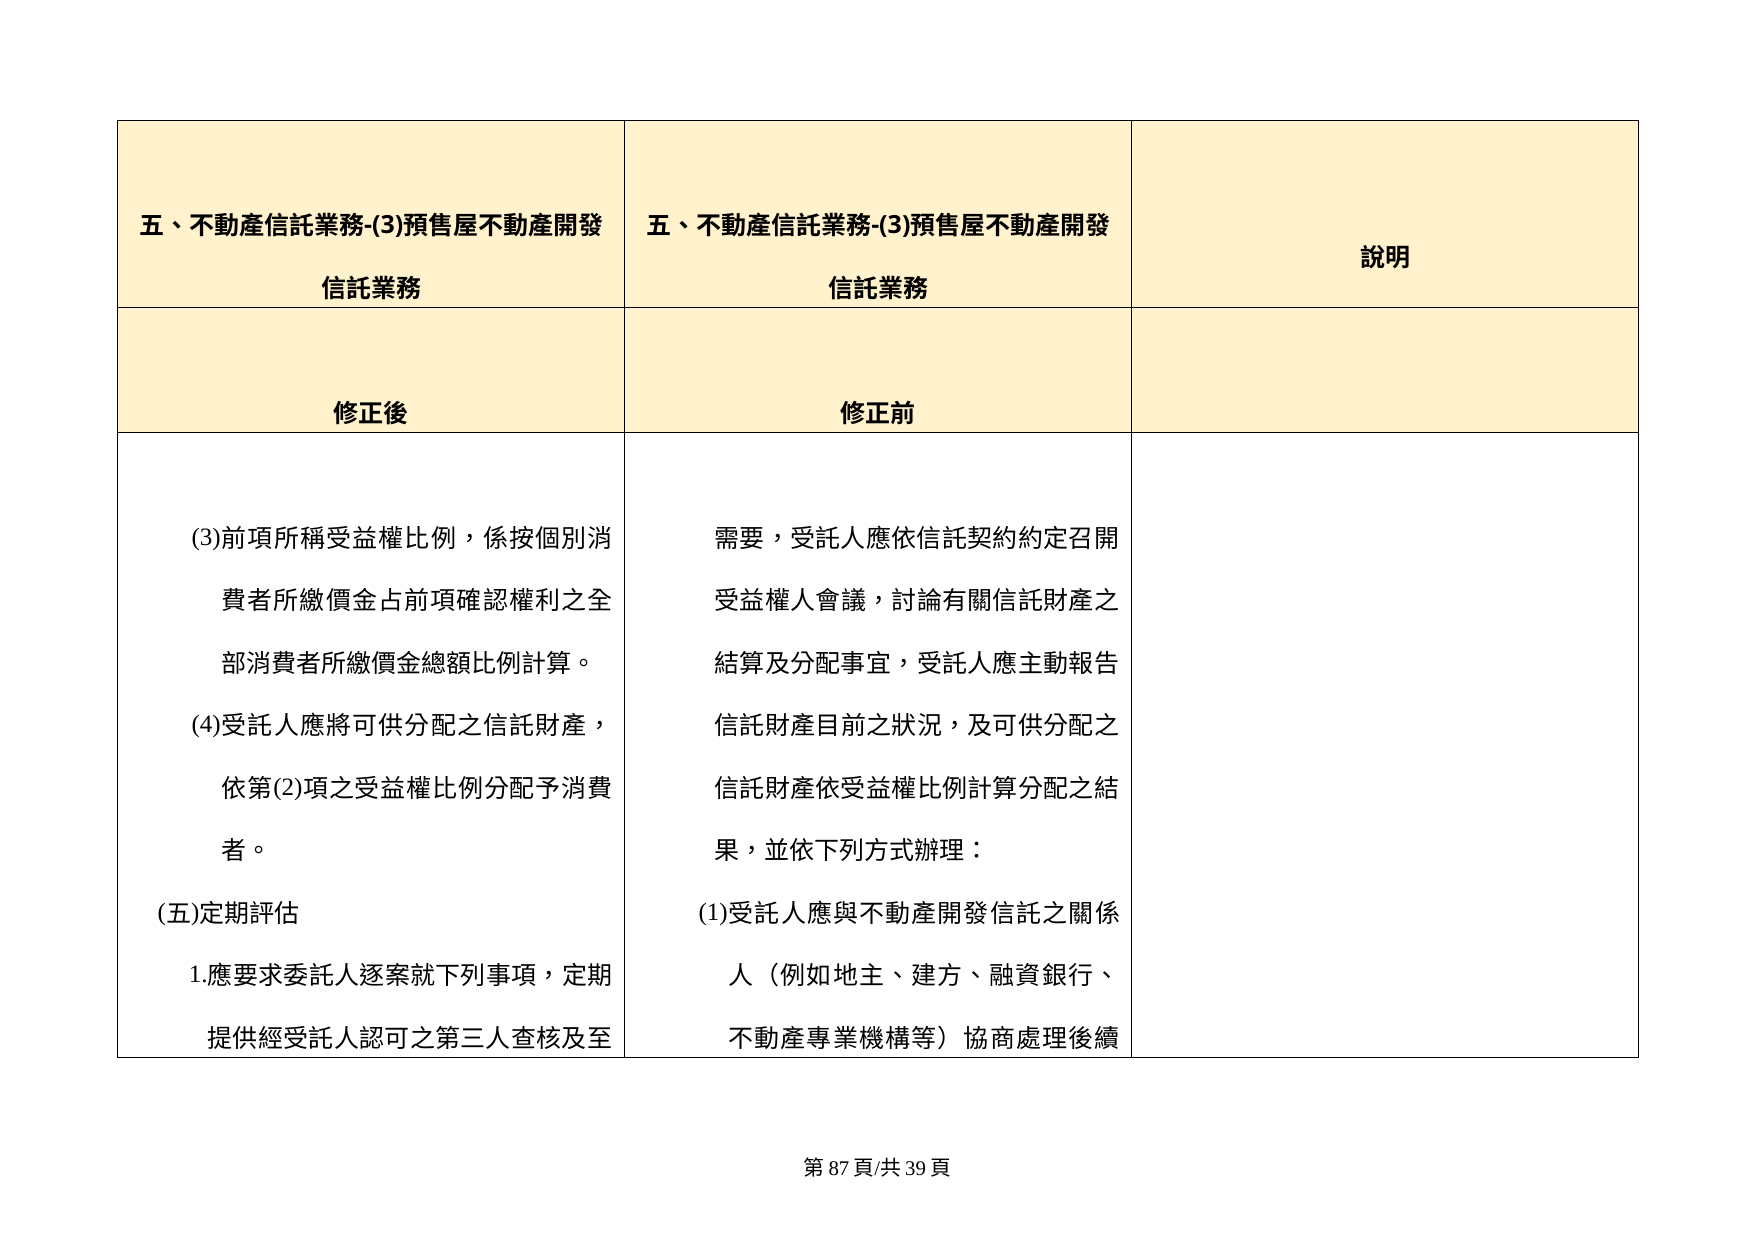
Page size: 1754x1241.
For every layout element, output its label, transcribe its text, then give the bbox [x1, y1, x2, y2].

table_cell (3)前項所稱受益權比例，係按個別消費者所繳價金占前項確認權利之全部消費者所繳價金總額比例計算。 (4)受託人應將可供分配之信託財產，依第(2)項之受益權比例分配予消費者。 (五)定期評估 1.應要求委託人逐案就下列事項，定期提供經受託人認可之第三人查核及至 [118, 433, 624, 1057]
table_cell [1132, 433, 1638, 1057]
table_cell 修正前 [625, 308, 1131, 432]
table_cell [1132, 308, 1638, 432]
table_header 說明 [1132, 121, 1638, 307]
table_header 五、不動產信託業務-(3)預售屋不動產開發信託業務 [625, 121, 1131, 307]
table_cell 修正後 [118, 308, 624, 432]
table_cell 需要，受託人應依信託契約約定召開受益權人會議，討論有關信託財產之結算及分配事宜，受託人應主動報告信託財產目前之狀況，及可供分配之信託財產依受益權比例計算分配之結果，並依下列方式辦理： (1)受託人應與不動產開發信託之關係人（例如地主、建方、融資銀行、不動產專業機構等）協商處理後續 [625, 433, 1131, 1057]
table_header 五、不動產信託業務-(3)預售屋不動產開發信託業務 [118, 121, 624, 307]
